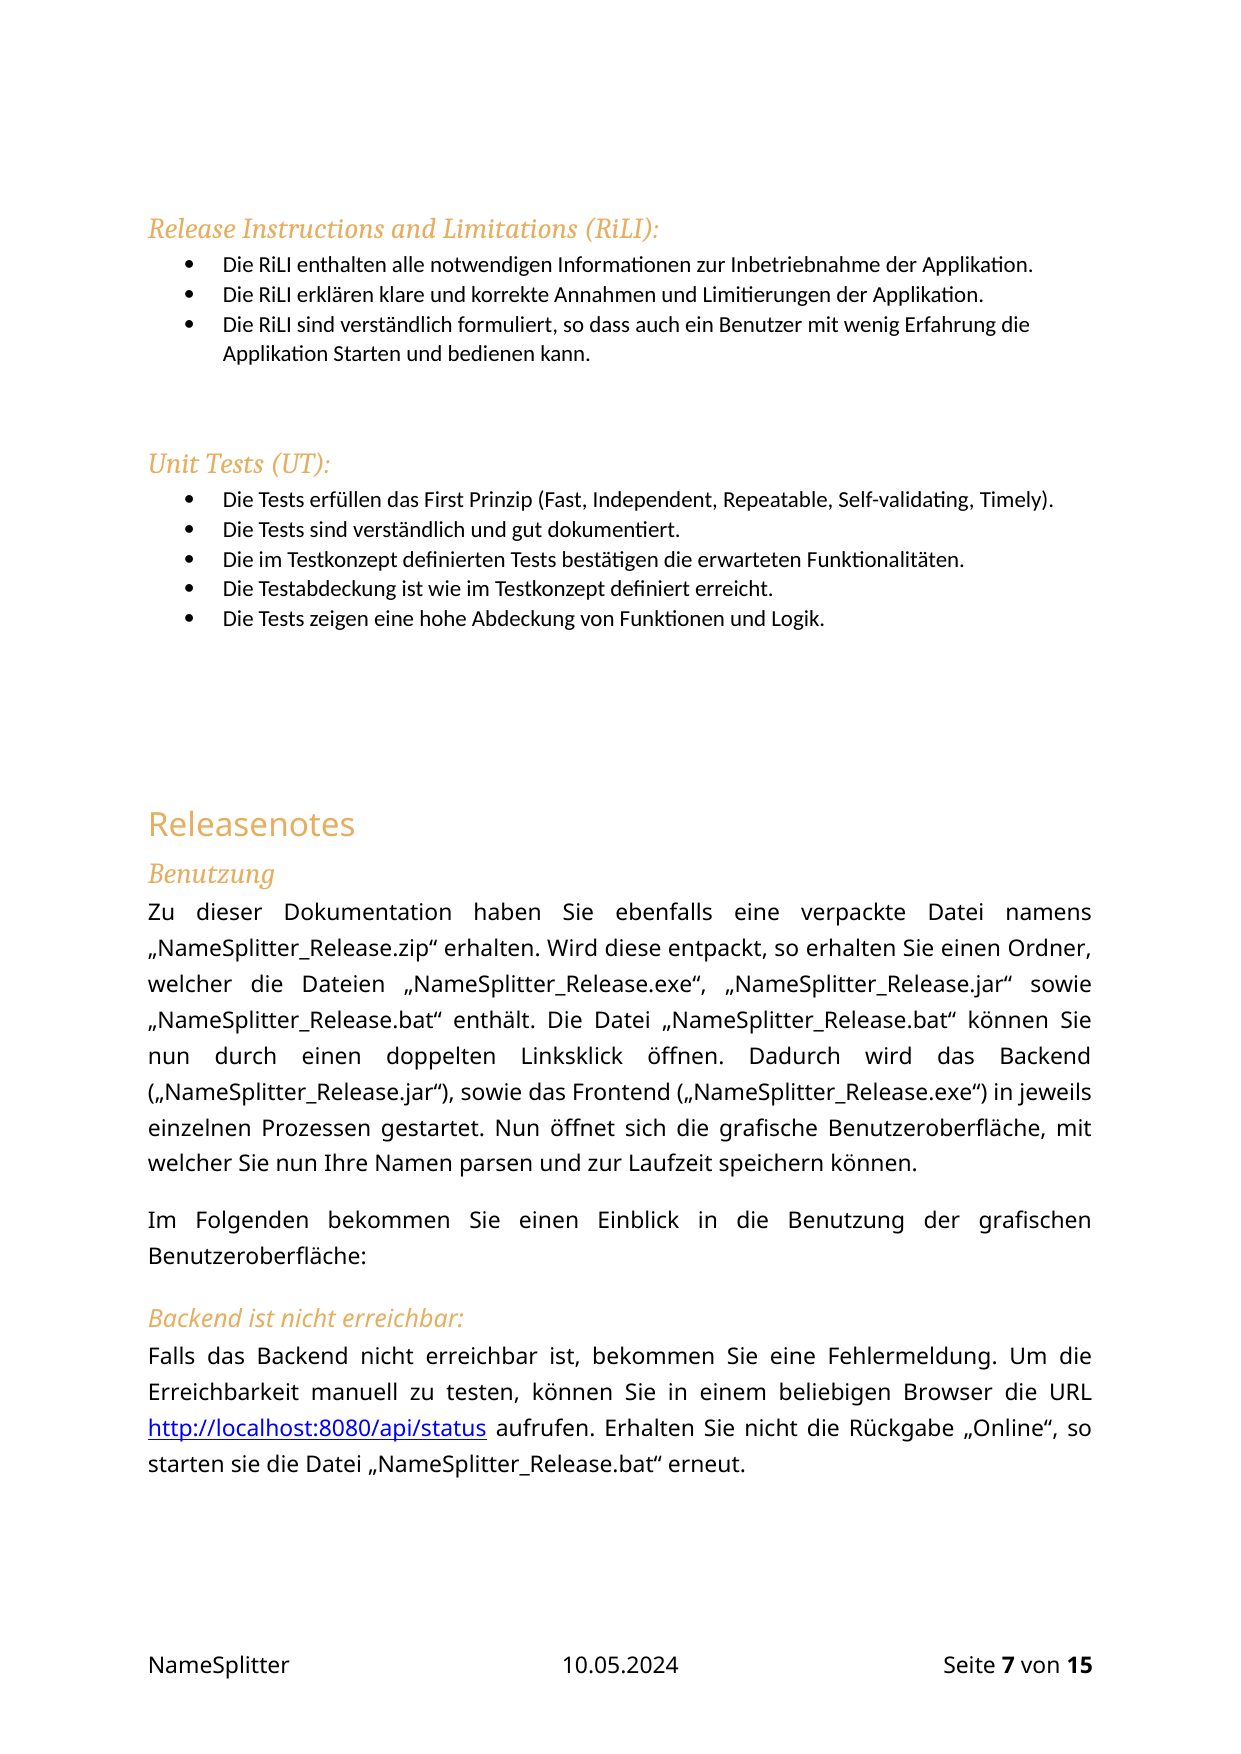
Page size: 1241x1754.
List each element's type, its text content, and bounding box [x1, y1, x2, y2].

list Die Tests sind verständlich und gut dokumentiert. [185, 515, 1093, 543]
text Im Folgenden bekommen Sie einen Einblick in die Benutzung der grafischen Benutzeroberfläche: [148, 1204, 1093, 1271]
subtitle Release Instructions and Limitations (RiLI): [148, 212, 1093, 245]
list Die Tests zeigen eine hohe Abdeckung von Funktionen und Logik. [185, 604, 1093, 632]
list Die RiLI enthalten alle notwendigen Informationen zur Inbetriebnahme der Applikation. [185, 250, 1093, 278]
subtitle Benutzung [148, 857, 1093, 891]
list Die Tests erfüllen das First Prinzip (Fast, Independent, Repeatable, Self-validating, Timely). [185, 485, 1093, 513]
text Falls das Backend nicht erreichbar ist, bekommen Sie eine Fehlermeldung. Um die Erreichbarkeit manuell zu testen, können Sie in einem beliebigen Browser die URL http://localhost:8080/api/status aufrufen. Erhalten Sie nicht die Rückgabe „Online“, so starten sie die Datei „NameSplitter_Release.bat“ erneut. [148, 1340, 1093, 1479]
list Die RiLI erklären klare und korrekte Annahmen und Limitierungen der Applikation. [185, 280, 1093, 308]
text Zu dieser Dokumentation haben Sie ebenfalls eine verpackte Datei namens „NameSplitter_Release.zip“ erhalten. Wird diese entpackt, so erhalten Sie einen Ordner, welcher die Dateien „NameSplitter_Release.exe“, „NameSplitter_Release.jar“ sowie „NameSplitter_Release.bat“ enthält. Die Datei „NameSplitter_Release.bat“ können Sie nun durch einen doppelten Linksklick öffnen. Dadurch wird das Backend („NameSplitter_Release.jar“), sowie das Frontend („NameSplitter_Release.exe“) in jeweils einzelnen Prozessen gestartet. Nun öffnet sich die grafische Benutzeroberfläche, mit welcher Sie nun Ihre Namen parsen und zur Laufzeit speichern können. [148, 896, 1093, 1179]
list Die Testabdeckung ist wie im Testkonzept definiert erreicht. [185, 574, 1093, 602]
subtitle Releasenotes [148, 801, 1093, 846]
subtitle Unit Tests (UT): [148, 447, 1093, 480]
list Die im Testkonzept definierten Tests bestätigen die erwarteten Funktionalitäten. [185, 545, 1093, 573]
subtitle Backend ist nicht erreichbar: [148, 1301, 1093, 1335]
list Die RiLI sind verständlich formuliert, so dass auch ein Benutzer mit wenig Erfahrung die Applikation Starten und bedienen kann. [185, 310, 1093, 367]
